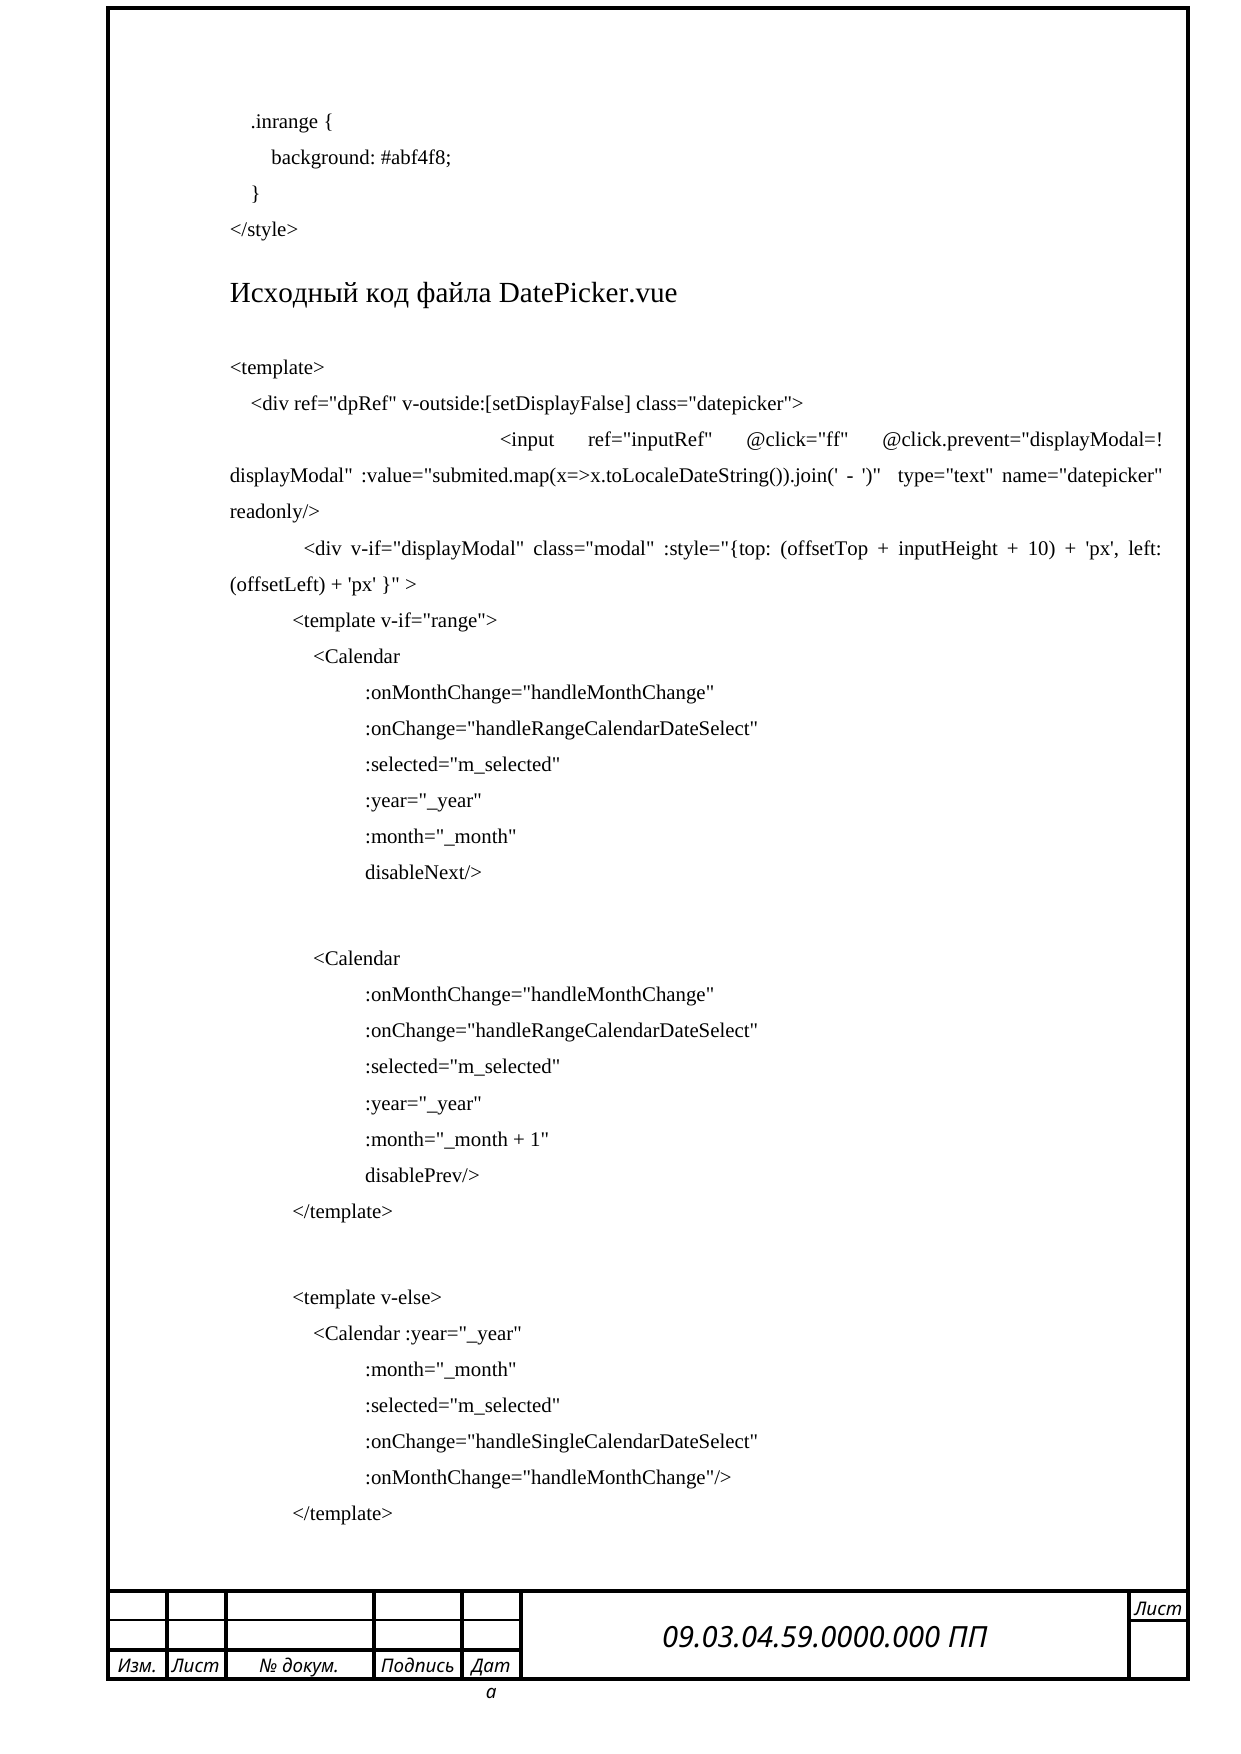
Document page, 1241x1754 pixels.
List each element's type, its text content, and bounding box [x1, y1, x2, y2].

text background: #abf4f8; [229, 144, 1163, 169]
text :onMonthChange="handleMonthChange"/> [229, 1465, 1163, 1489]
text <input ref="inputRef" @click="ff" @click.prevent="displayModal=!displayModal" :value="submited.map(x=>x.toLocaleDateString()).join(' - ')" type="text" name="datepicker" readonly/> [229, 427, 1163, 523]
text <div v-if="displayModal" class="modal" :style="{top: (offsetTop + inputHeight + 10) + 'px', left: (offsetLeft) + 'px' }" > [229, 536, 1163, 596]
text <Calendar [229, 946, 1163, 970]
text :onMonthChange="handleMonthChange" [229, 982, 1163, 1006]
text </template> [229, 1501, 1163, 1525]
text :onMonthChange="handleMonthChange" [229, 680, 1163, 704]
text :month="_month" [229, 824, 1163, 848]
text :onChange="handleRangeCalendarDateSelect" [229, 1018, 1163, 1042]
text </style> [229, 217, 1163, 241]
text disablePrev/> [229, 1162, 1163, 1187]
text <template> [229, 355, 1163, 379]
text </template> [229, 1198, 1163, 1223]
text :onChange="handleSingleCalendarDateSelect" [229, 1429, 1163, 1453]
text :year="_year" [229, 788, 1163, 812]
text :selected="m_selected" [229, 752, 1163, 776]
text :month="_month + 1" [229, 1126, 1163, 1151]
text <div ref="dpRef" v-outside:[setDisplayFalse] class="datepicker"> [229, 391, 1163, 415]
text :month="_month" [229, 1357, 1163, 1381]
text } [229, 181, 1163, 205]
text Исходный код файла DatePicker.vue [229, 275, 1163, 309]
text <Calendar [229, 644, 1163, 668]
text :selected="m_selected" [229, 1393, 1163, 1417]
text <Calendar :year="_year" [229, 1321, 1163, 1345]
text :onChange="handleRangeCalendarDateSelect" [229, 716, 1163, 740]
text disableNext/> [229, 860, 1163, 884]
text <template v-if="range"> [229, 608, 1163, 632]
text :selected="m_selected" [229, 1054, 1163, 1078]
text .inrange { [229, 108, 1163, 133]
text <template v-else> [229, 1285, 1163, 1309]
text :year="_year" [229, 1090, 1163, 1114]
